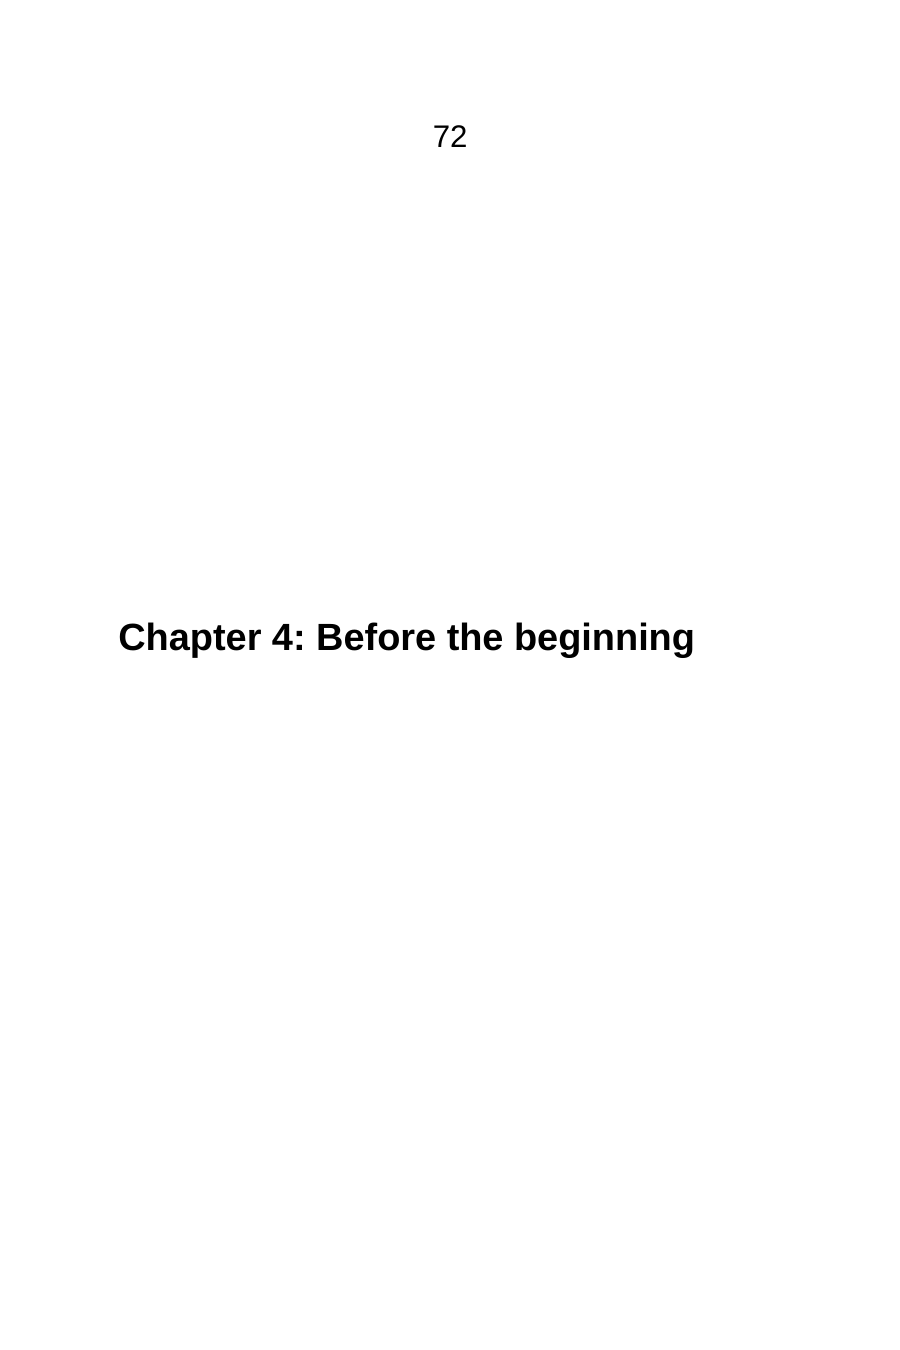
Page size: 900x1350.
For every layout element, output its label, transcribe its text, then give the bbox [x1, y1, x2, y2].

subtitle Chapter 4: Before the beginning [118, 614, 782, 658]
